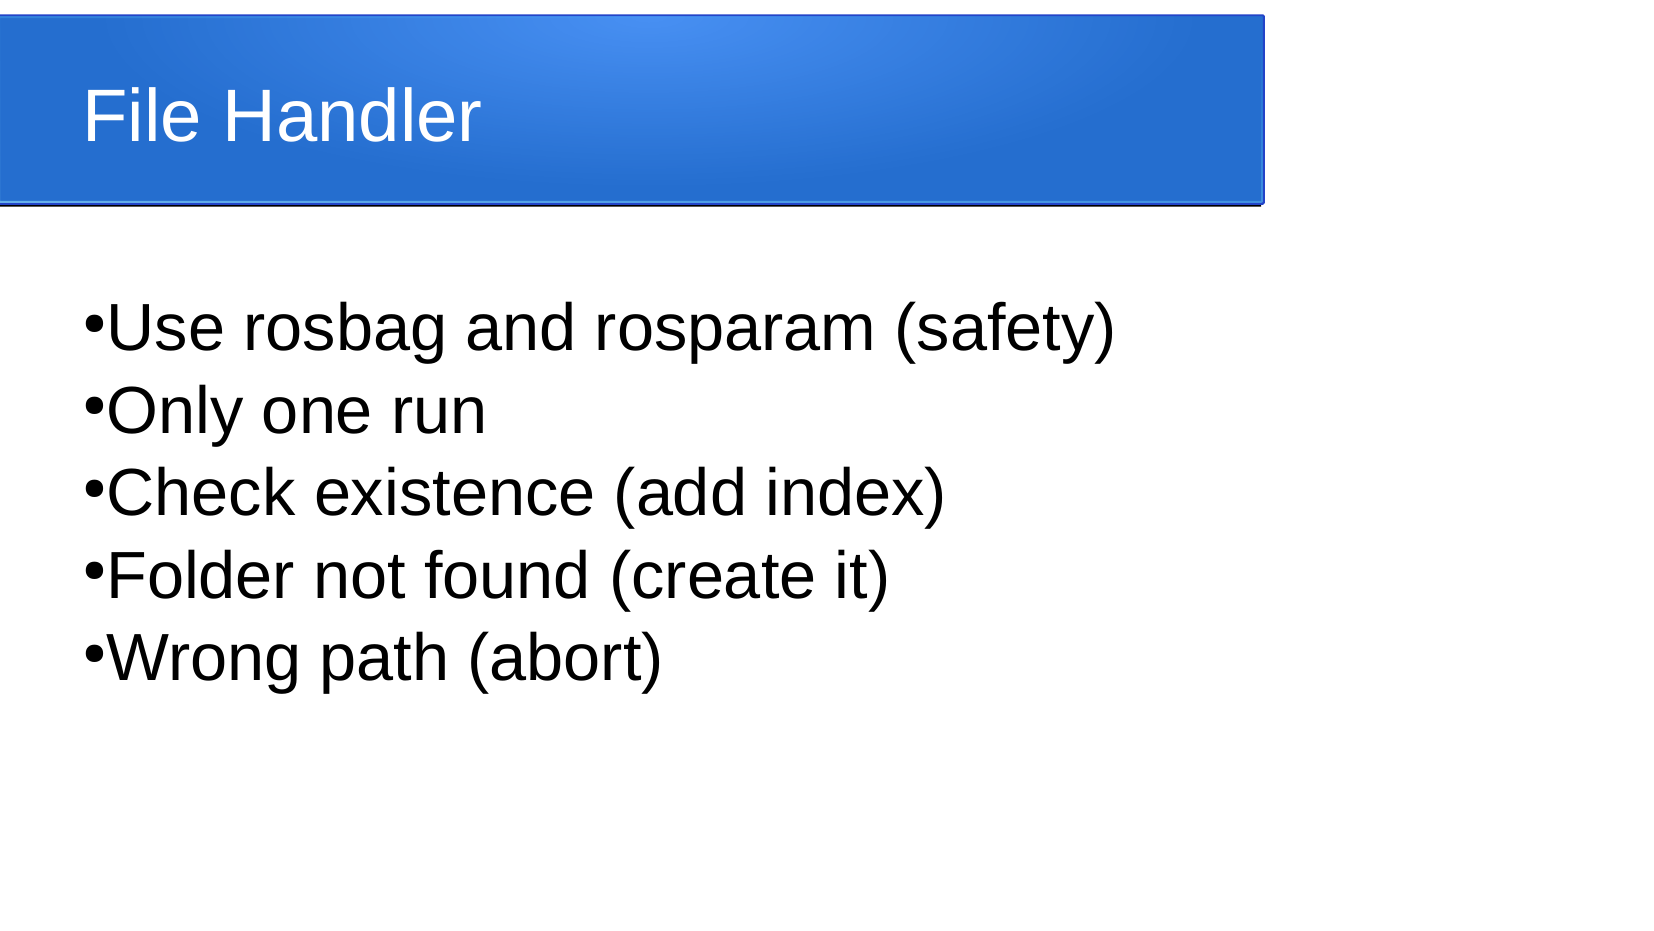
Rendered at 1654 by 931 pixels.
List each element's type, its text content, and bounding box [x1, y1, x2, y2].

subtitle Use rosbag and rosparam (safety) Only one run Check existence (add index) Folder not found (create it) Wrong path (abort) [82, 224, 1571, 764]
title File Handler [82, 35, 1235, 189]
